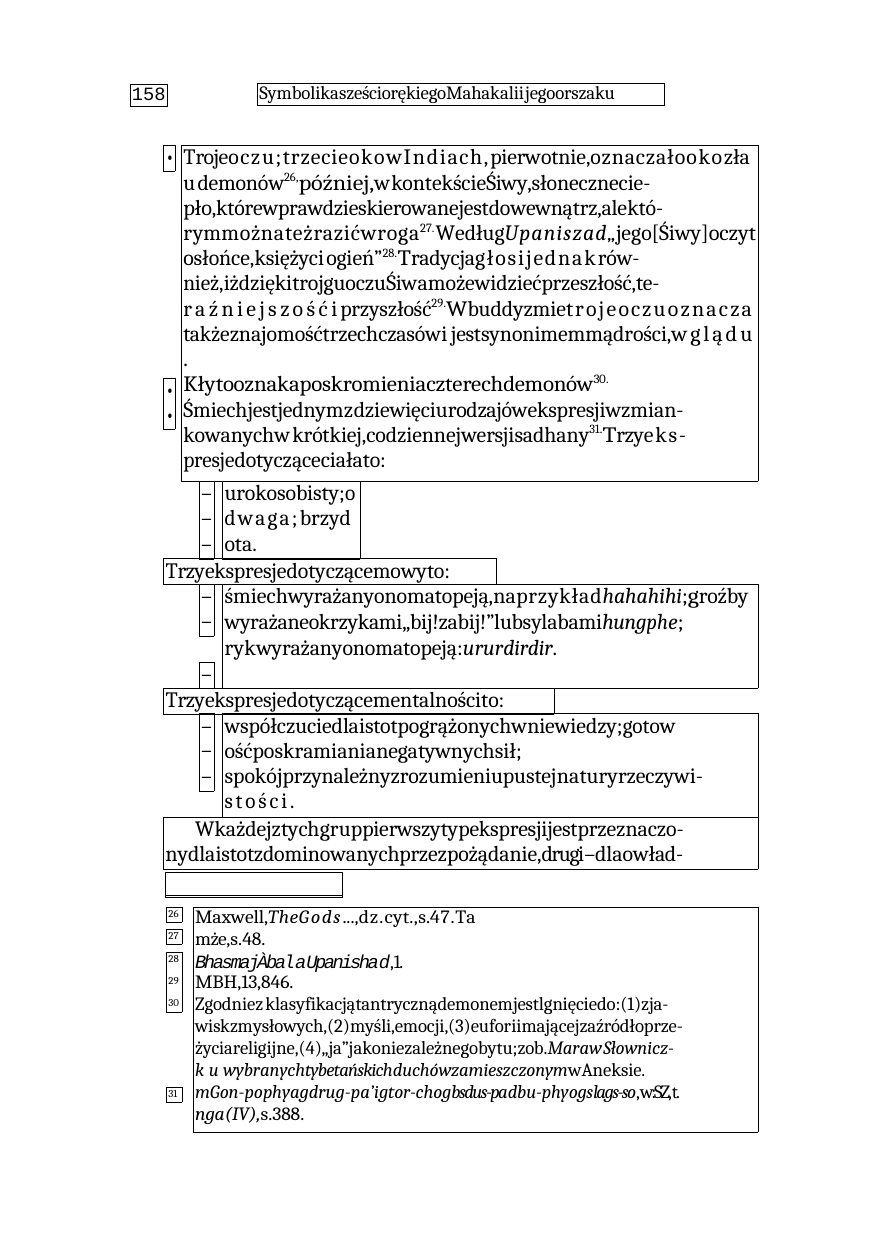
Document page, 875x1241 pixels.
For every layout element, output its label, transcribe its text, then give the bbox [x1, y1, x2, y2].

text Zgodniezklasyfikacjątantrycznądemonemjestlgnięciedo:(1)zja-wiskzmysłowych,(2)myśli,emocji,(3)euforiimającejzaźródłoprze-życiareligijne,(4)„ja”jakoniezależnegobytu;zob.MarawSłownicz-kuwybranychtybetańskichduchówzamieszczonymwAneksie. [195, 994, 756, 1081]
text 27 [168, 930, 182, 942]
text – [201, 738, 214, 763]
text 26 [168, 908, 182, 920]
text Trojeoczu;trzecieokowIndiach,pierwotnie,oznaczałookozłaudemonów26,później,wkontekścieŚiwy,słonecznecie-pło,którewprawdzieskierowanejestdowewnątrz,alektó-rymmożnateżrazićwroga27.WedługUpaniszad„jego[Śiwy]oczytosłońce,księżyciogień”28.Tradycjagłosijednakrów-nież,iżdziękitrojguoczuŚiwamożewidziećprzeszłość,te-raźniejszośćiprzyszłość29.Wbuddyzmietrojeoczuoznaczatakżeznajomośćtrzechczasówijestsynonimemmądrości,wglądu. [183, 146, 756, 372]
text BhasmajÀbalaUpanishad,1.MBH,13,846. [195, 951, 410, 993]
text Maxwell,TheGods...,dz.cyt.,s.47.Tamże,s.48. [195, 908, 484, 950]
text – [201, 663, 214, 686]
text 158 [132, 85, 167, 106]
text 31 [168, 1088, 182, 1100]
text – [201, 531, 214, 556]
text urokosobisty;odwaga;brzydota. [224, 482, 358, 557]
text – [201, 585, 214, 609]
text nga(IV),s.388. [195, 1104, 758, 1125]
text • [165, 146, 175, 170]
text 28 [168, 953, 182, 965]
text śmiechwyrażanyonomatopeją,naprzykładhahahihi;groźbywyrażaneokrzykami„bij!zabij!”lubsylabamihungphe; [224, 585, 756, 634]
text 29 [168, 975, 182, 987]
text • [165, 379, 175, 402]
text – [201, 764, 214, 789]
text – [201, 714, 214, 738]
text rykwyrażanyonomatopeją:ururdirdir. [224, 634, 757, 660]
text • [165, 402, 175, 428]
text spokójprzynależnyzrozumieniupustejnaturyrzeczywi-stości. [224, 764, 756, 814]
text mGon-pophyagdrug-pa’igtor-chogbsdus-padbu-phyogslags-so,w:SZ,t. [195, 1082, 758, 1103]
text SymbolikasześciorękiegoMahakaliijegoorszaku [259, 84, 664, 104]
text – [201, 609, 214, 634]
text 30 [168, 997, 182, 1009]
text – [201, 506, 214, 531]
text Kłytooznakaposkromieniaczterechdemonów30. [183, 372, 758, 397]
text współczuciedlaistotpogrążonychwniewiedzy;gotowośćposkramianianegatywnychsił; [224, 714, 676, 764]
text Wkażdejztychgruppierwszytypekspresjijestprzeznaczo-nydlaistotzdominowanychprzezpożądanie,drugi–dlaowład- [165, 818, 756, 867]
text Trzyekspresjedotyczącemowyto: [165, 559, 496, 583]
text – [201, 482, 214, 506]
text Trzyekspresjedotyczącementalnościto: [165, 689, 554, 712]
text Śmiechjestjednymzdziewięciurodzajówekspresjiwzmian-kowanychwkrótkiej,codziennejwersjisadhany31.Trzyeks-presjedotycząceciałato: [183, 397, 756, 473]
